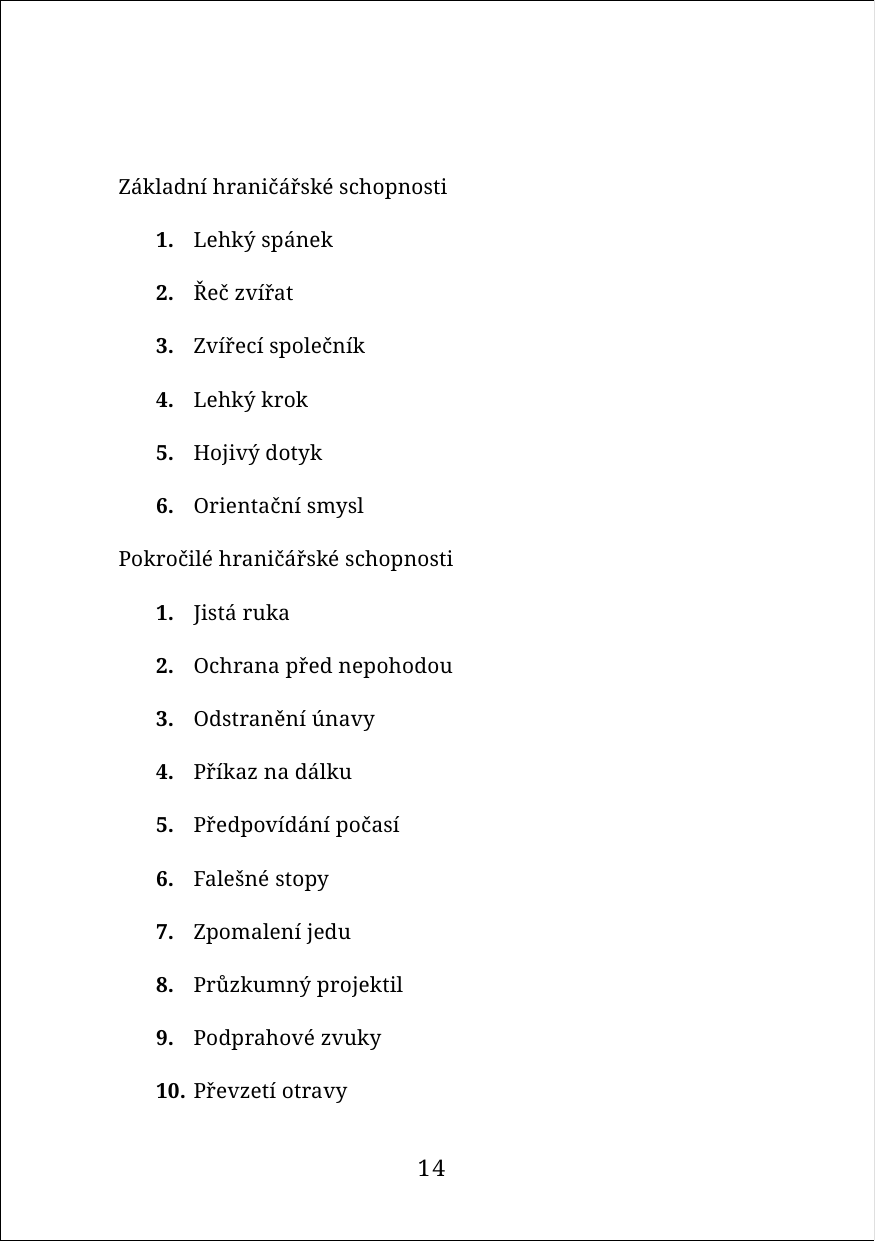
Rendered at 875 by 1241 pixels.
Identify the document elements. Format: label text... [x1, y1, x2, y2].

list Lehký krok [156, 385, 756, 413]
text Základní hraničářské schopnosti [118, 172, 756, 200]
list Hojivý dotyk [156, 438, 756, 466]
list Falešné stopy [156, 864, 756, 892]
list Orientační smysl [156, 491, 756, 519]
list Odstranění únavy [156, 704, 756, 732]
list Zpomalení jedu [156, 917, 756, 945]
list Zvířecí společník [156, 331, 756, 360]
list Jistá ruka [156, 598, 756, 626]
list Předpovídání počasí [156, 811, 756, 839]
text Pokročilé hraničářské schopnosti [118, 544, 756, 573]
list Příkaz na dálku [156, 757, 756, 786]
list Převzetí otravy [156, 1077, 756, 1105]
list Podprahové zvuky [156, 1023, 756, 1052]
list Průzkumný projektil [156, 970, 756, 999]
list Řeč zvířat [156, 278, 756, 307]
list Ochrana před nepohodou [156, 651, 756, 679]
list Lehký spánek [156, 225, 756, 253]
